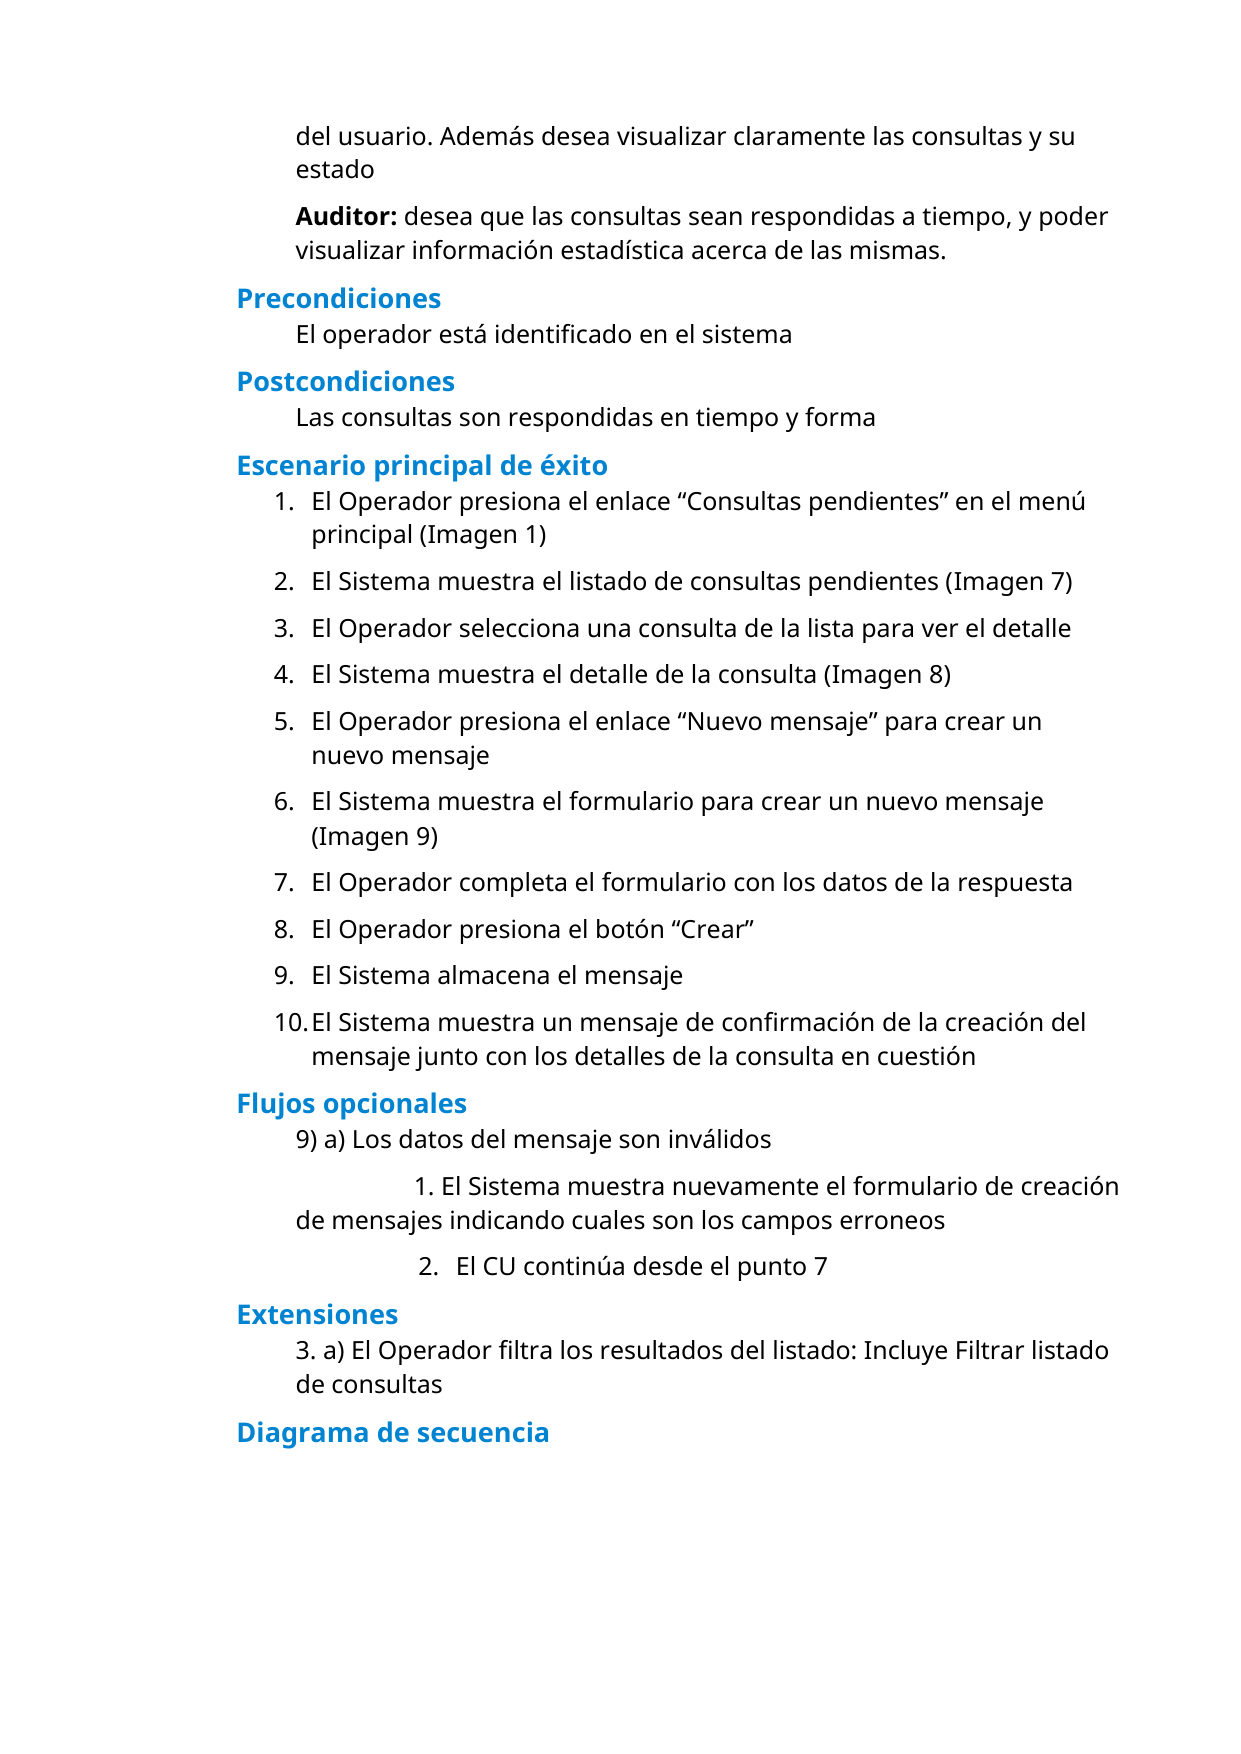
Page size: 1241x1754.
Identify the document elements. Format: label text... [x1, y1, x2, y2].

subtitle Postcondiciones [236, 363, 1122, 400]
list El Sistema almacena el mensaje [274, 958, 1122, 992]
subtitle Extensiones [236, 1296, 1122, 1332]
text Auditor: desea que las consultas sean respondidas a tiempo, y poder visualizar información estadística acerca de las mismas. [295, 199, 1122, 267]
text 9) a) Los datos del mensaje son inválidos [295, 1122, 1122, 1156]
subtitle Precondiciones [236, 279, 1122, 316]
subtitle Escenario principal de éxito [236, 446, 1122, 483]
text del usuario. Además desea visualizar claramente las consultas y su estado [295, 118, 1122, 186]
list El Operador presiona el enlace “Consultas pendientes” en el menú principal (Imagen 1) [274, 483, 1122, 551]
list El CU continúa desde el punto 7 [418, 1249, 1122, 1283]
list El Operador completa el formulario con los datos de la respuesta [274, 865, 1122, 899]
text 1. El Sistema muestra nuevamente el formulario de creación de mensajes indicando cuales son los campos erroneos [295, 1168, 1122, 1237]
text Las consultas son respondidas en tiempo y forma [295, 400, 1122, 434]
list El Operador presiona el botón “Crear” [274, 911, 1122, 945]
list El Operador selecciona una consulta de la lista para ver el detalle [274, 610, 1122, 644]
list El Sistema muestra un mensaje de confirmación de la creación del mensaje junto con los detalles de la consulta en cuestión [274, 1004, 1122, 1072]
list El Operador presiona el enlace “Nuevo mensaje” para crear un nuevo mensaje [274, 703, 1122, 772]
text El operador está identificado en el sistema [295, 316, 1122, 350]
list El Sistema muestra el formulario para crear un nuevo mensaje (Imagen 9) [274, 784, 1122, 852]
list El Sistema muestra el listado de consultas pendientes (Imagen 7) [274, 564, 1122, 598]
text 3. a) El Operador filtra los resultados del listado: Incluye Filtrar listado de consultas [295, 1332, 1122, 1401]
subtitle Flujos opcionales [236, 1085, 1122, 1122]
subtitle Diagrama de secuencia [236, 1413, 1122, 1450]
list El Sistema muestra el detalle de la consulta (Imagen 8) [274, 657, 1122, 691]
